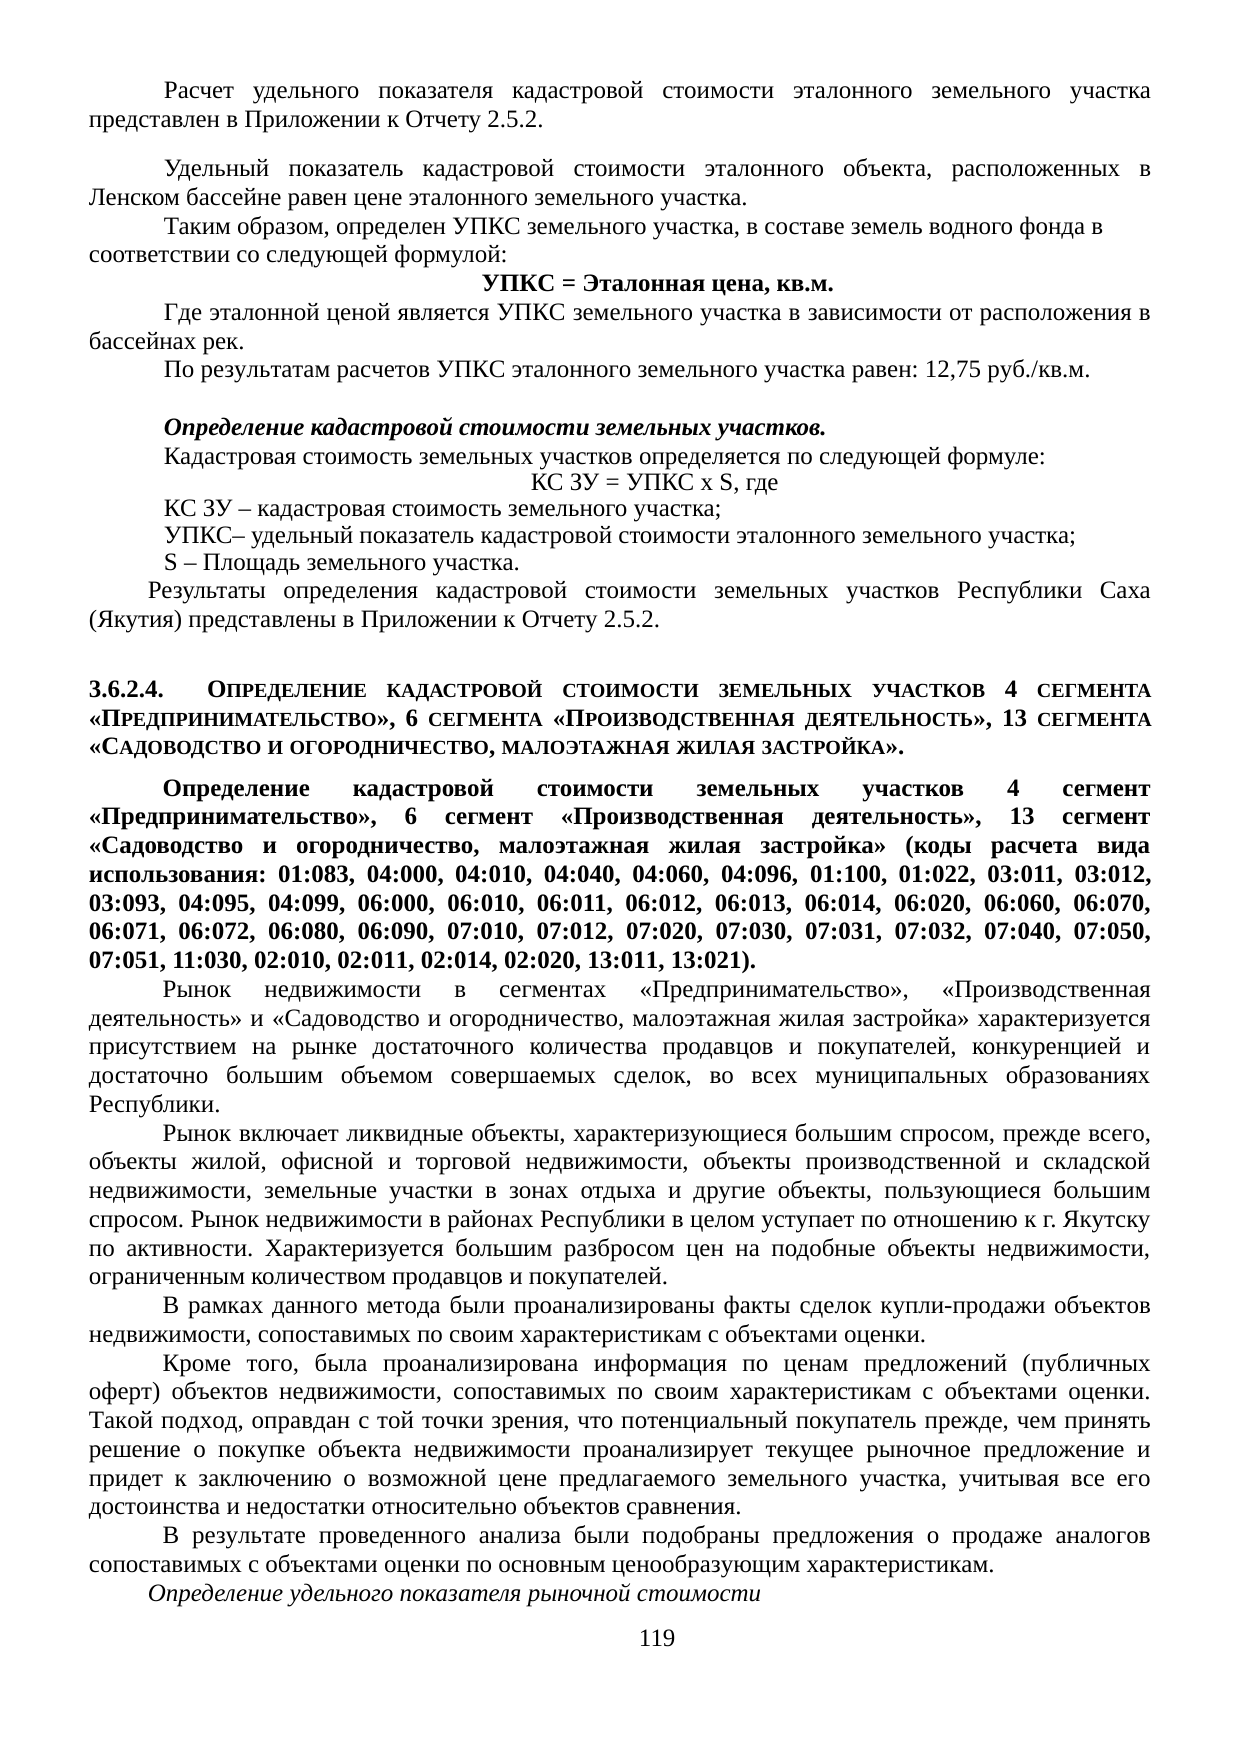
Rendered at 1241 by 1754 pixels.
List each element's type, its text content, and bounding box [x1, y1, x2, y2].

text S – Площадь земельного участка. [89, 549, 1152, 575]
text Кадастровая стоимость земельных участков определяется по следующей формуле: [89, 441, 1152, 469]
text В рамках данного метода были проанализированы факты сделок купли-продажи объектов недвижимости, сопоставимых по своим характеристикам с объектами оценки. [89, 1290, 1152, 1348]
text По результатам расчетов УПКС эталонного земельного участка равен: 12,75 руб./кв.м. [89, 354, 1152, 383]
text КС ЗУ = УПКС х S, где [89, 469, 1152, 495]
text КС ЗУ – кадастровая стоимость земельного участка; [89, 495, 1152, 521]
subtitle 3.6.2.4. Определение кадастровой стоимости земельных участков 4 сегмента «Предпринимательство», 6 сегмента «Производственная деятельность», 13 сегмента «Садоводство и огородничество, малоэтажная жилая застройка». [89, 674, 1152, 760]
text Рынок включает ликвидные объекты, характеризующиеся большим спросом, прежде всего, объекты жилой, офисной и торговой недвижимости, объекты производственной и складской недвижимости, земельные участки в зонах отдыха и другие объекты, пользующиеся большим спросом. Рынок недвижимости в районах Республики в целом уступает по отношению к г. Якутску по активности. Характеризуется большим разбросом цен на подобные объекты недвижимости, ограниченным количеством продавцов и покупателей. [89, 1118, 1152, 1290]
text Удельный показатель кадастровой стоимости эталонного объекта, расположенных в Ленском бассейне равен цене эталонного земельного участка. [89, 153, 1152, 211]
text Кроме того, была проанализирована информация по ценам предложений (публичных оферт) объектов недвижимости, сопоставимых по своим характеристикам с объектами оценки. Такой подход, оправдан с той точки зрения, что потенциальный покупатель прежде, чем принять решение о покупке объекта недвижимости проанализирует текущее рыночное предложение и придет к заключению о возможной цене предлагаемого земельного участка, учитывая все его достоинства и недостатки относительно объектов сравнения. [89, 1348, 1152, 1520]
text Где эталонной ценой является УПКС земельного участка в зависимости от расположения в бассейнах рек. [89, 297, 1152, 354]
text УПКС– удельный показатель кадастровой стоимости эталонного земельного участка; [89, 521, 1152, 549]
text Таким образом, определен УПКС земельного участка, в составе земель водного фонда в соответствии со следующей формулой: [89, 211, 1152, 268]
text Определение кадастровой стоимости земельных участков. [89, 412, 1152, 441]
text Рынок недвижимости в сегментах «Предпринимательство», «Производственная деятельность» и «Садоводство и огородничество, малоэтажная жилая застройка» характеризуется присутствием на рынке достаточного количества продавцов и покупателей, конкуренцией и достаточно большим объемом совершаемых сделок, во всех муниципальных образованиях Республики. [89, 974, 1152, 1118]
text Расчет удельного показателя кадастровой стоимости эталонного земельного участка представлен в Приложении к Отчету 2.5.2. [89, 75, 1152, 132]
text Определение кадастровой стоимости земельных участков 4 сегмент «Предпринимательство», 6 сегмент «Производственная деятельность», 13 сегмент «Садоводство и огородничество, малоэтажная жилая застройка» (коды расчета вида использования: 01:083, 04:000, 04:010, 04:040, 04:060, 04:096, 01:100, 01:022, 03:011, 03:012, 03:093, 04:095, 04:099, 06:000, 06:010, 06:011, 06:012, 06:013, 06:014, 06:020, 06:060, 06:070, 06:071, 06:072, 06:080, 06:090, 07:010, 07:012, 07:020, 07:030, 07:031, 07:032, 07:040, 07:050, 07:051, 11:030, 02:010, 02:011, 02:014, 02:020, 13:011, 13:021). [89, 773, 1152, 974]
text Определение удельного показателя рыночной стоимости [89, 1578, 1152, 1606]
text УПКС = Эталонная цена, кв.м. [89, 268, 1152, 297]
text В результате проведенного анализа были подобраны предложения о продаже аналогов сопоставимых с объектами оценки по основным ценообразующим характеристикам. [89, 1520, 1152, 1578]
text Результаты определения кадастровой стоимости земельных участков Республики Саха (Якутия) представлены в Приложении к Отчету 2.5.2. [89, 575, 1152, 633]
